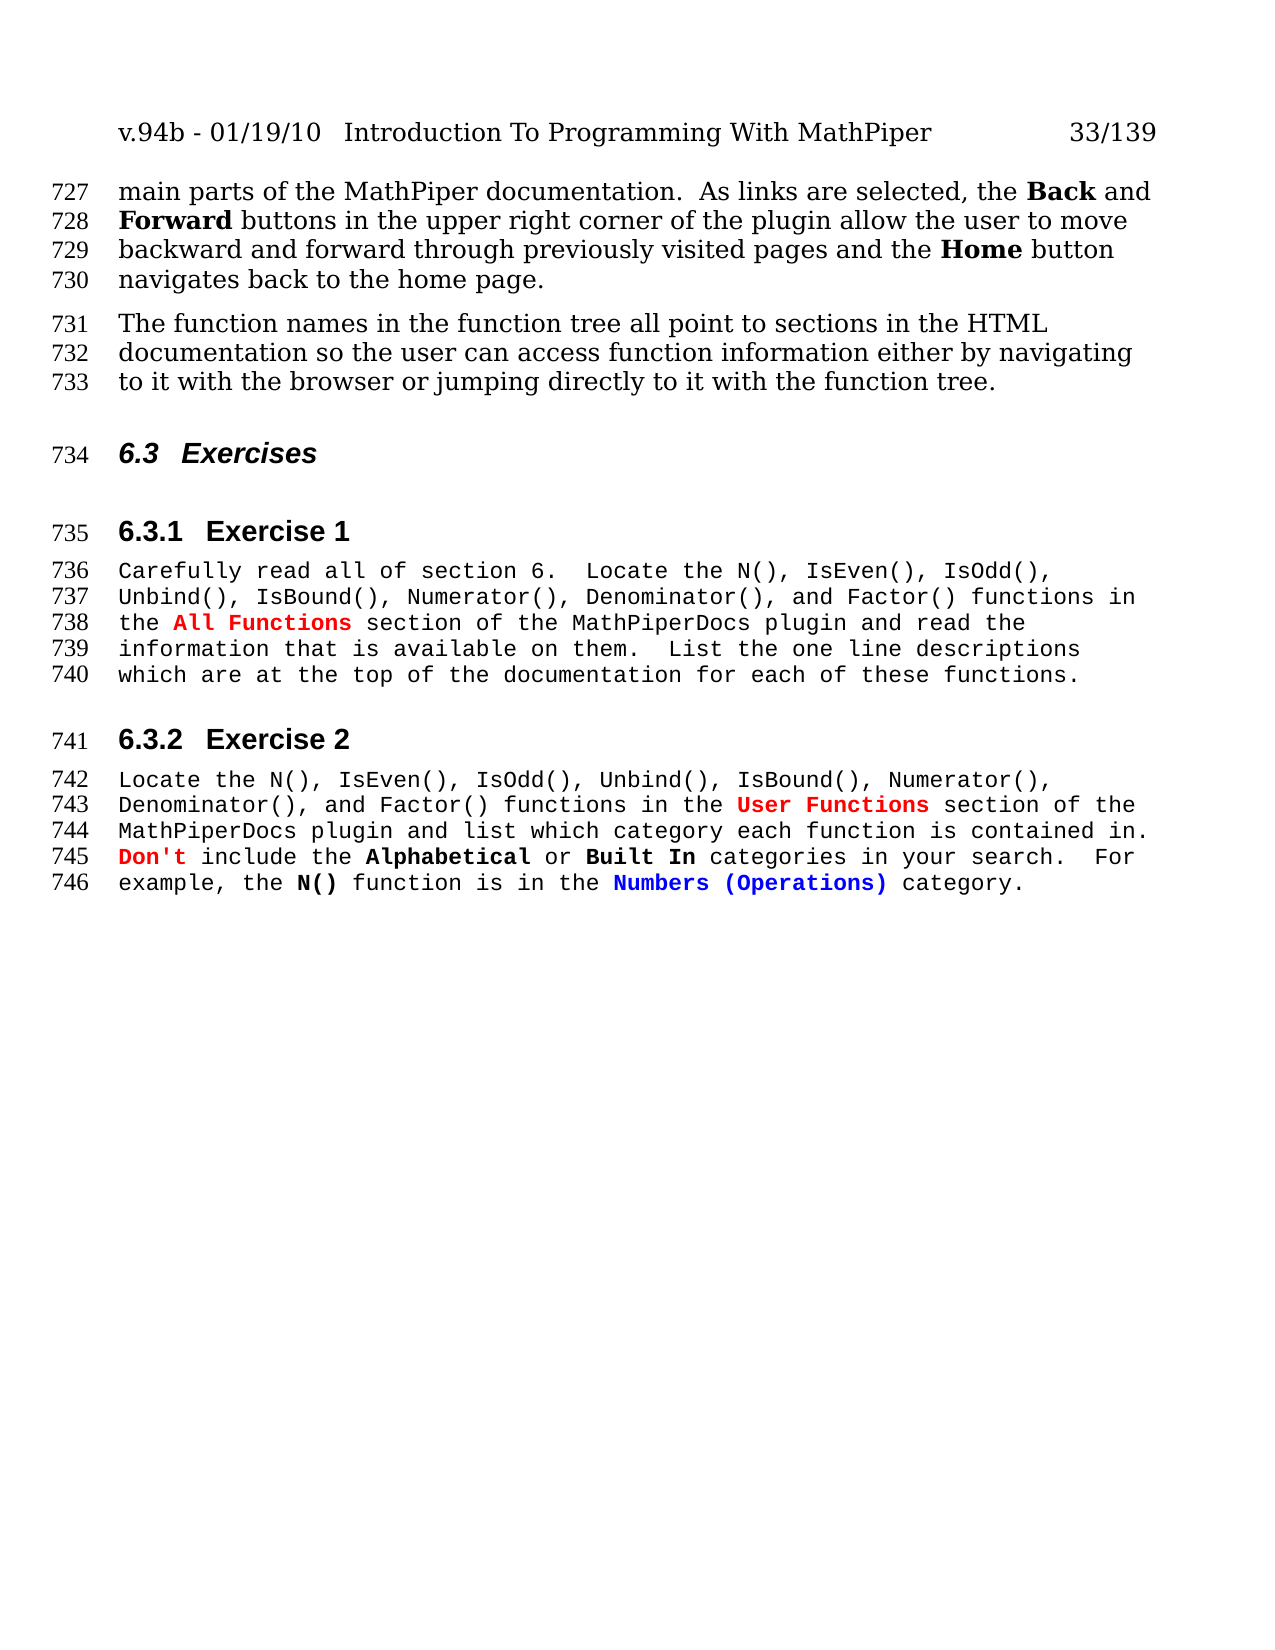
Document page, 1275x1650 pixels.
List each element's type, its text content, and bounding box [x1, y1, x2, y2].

subtitle Exercise 1 [118, 514, 1157, 548]
text Locate the N(), IsEven(), IsOdd(), Unbind(), IsBound(), Numerator(), Denominator(), and Factor() functions in the User Functions section of the MathPiperDocs plugin and list which category each function is contained in. Don't include the Alphabetical or Built In categories in your search. For example, the N() function is in the Numbers (Operations) category. [118, 768, 1157, 898]
text main parts of the MathPiper documentation. As links are selected, the Back and Forward buttons in the upper right corner of the plugin allow the user to move backward and forward through previously visited pages and the Home button navigates back to the home page. [118, 177, 1157, 294]
subtitle Exercises [118, 436, 1157, 469]
text Carefully read all of section 6. Locate the N(), IsEven(), IsOdd(), Unbind(), IsBound(), Numerator(), Denominator(), and Factor() functions in the All Functions section of the MathPiperDocs plugin and read the information that is available on them. List the one line descriptions which are at the top of the documentation for each of these functions. [118, 560, 1157, 689]
text The function names in the function tree all point to sections in the HTML documentation so the user can access function information either by navigating to it with the browser or jumping directly to it with the function tree. [118, 309, 1157, 397]
subtitle Exercise 2 [118, 722, 1157, 756]
